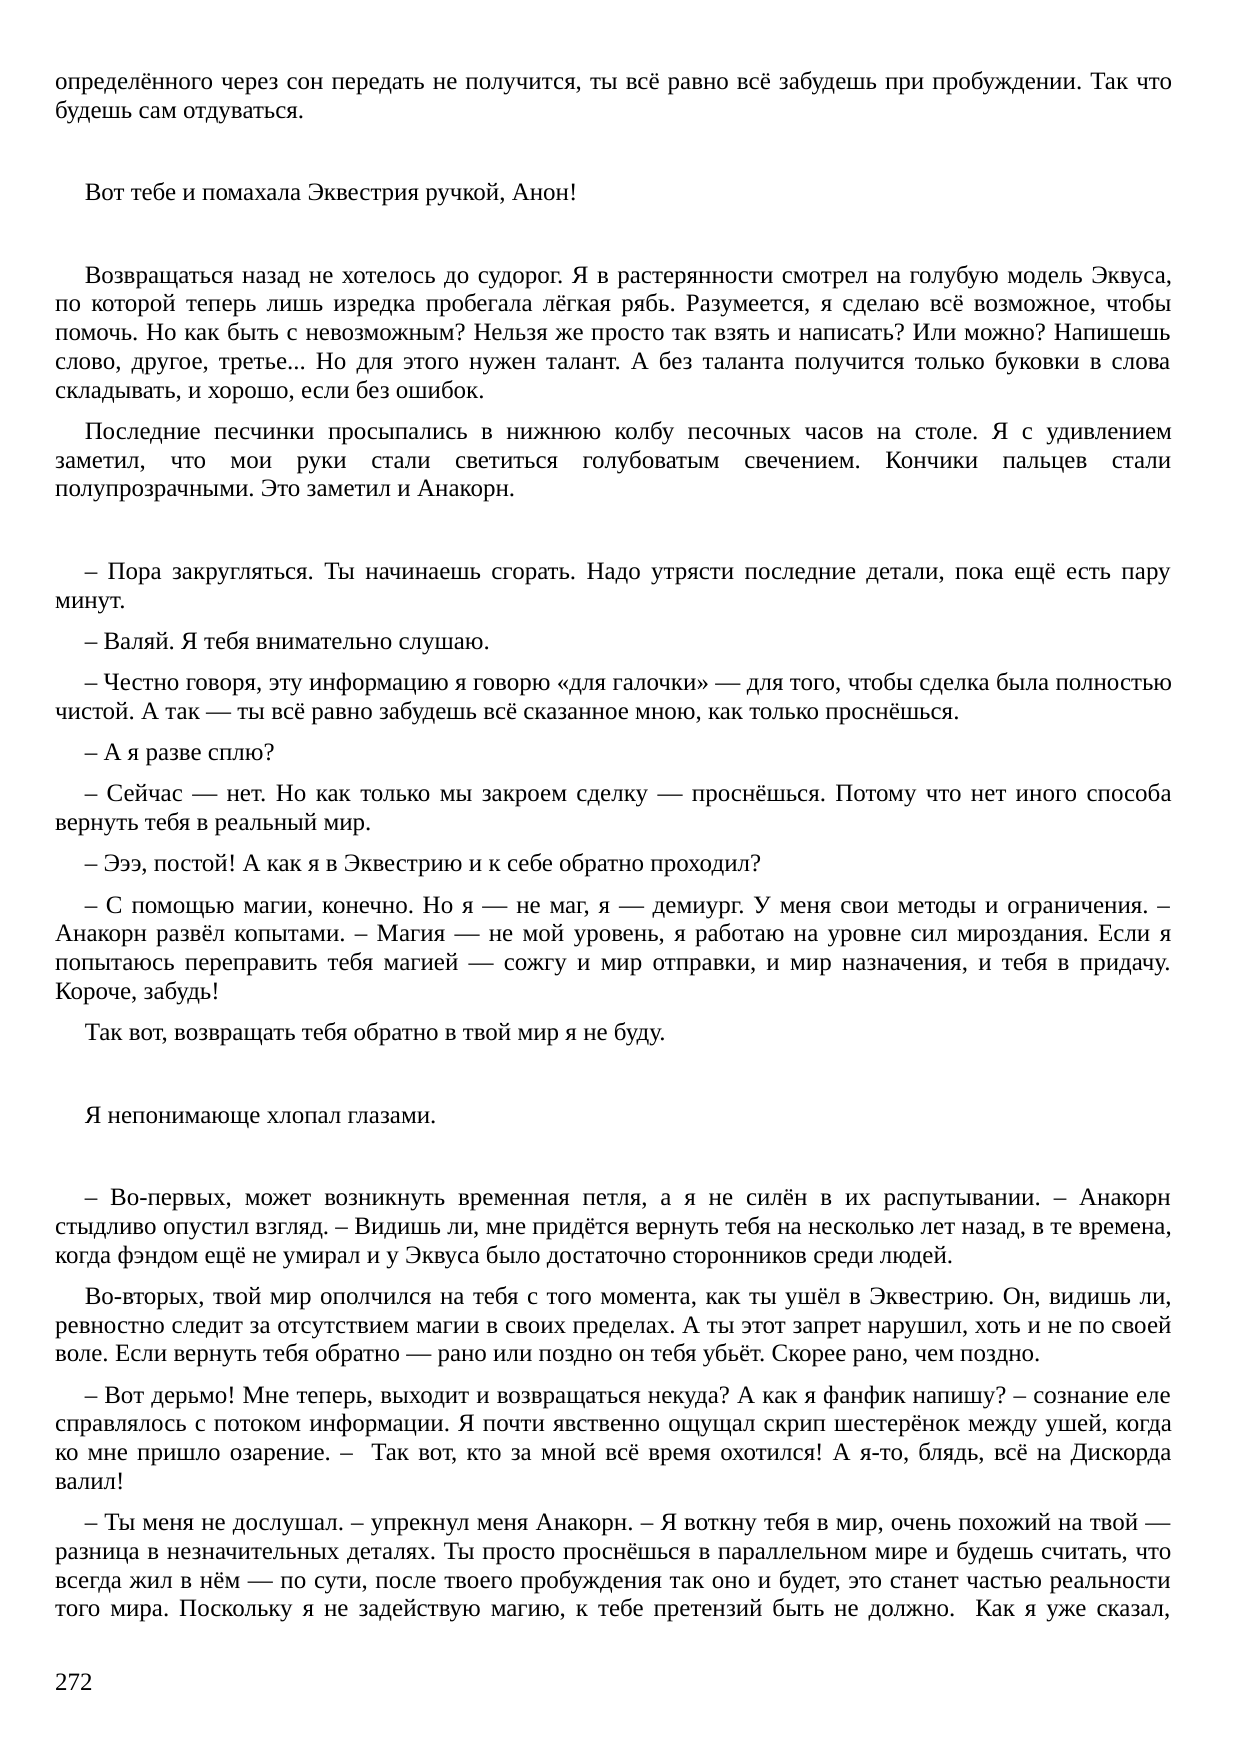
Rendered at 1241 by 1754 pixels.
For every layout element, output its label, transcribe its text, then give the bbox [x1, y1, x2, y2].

text Я непонимающе хлопал глазами. [55, 1100, 1173, 1128]
text определённого через сон передать не получится, ты всё равно всё забудешь при пробуждении. Так что будешь сам отдуваться. [55, 66, 1173, 123]
text – С помощью магии, конечно. Но я — не маг, я — демиург. У меня свои методы и ограничения. – Анакорн развёл копытами. – Магия — не мой уровень, я работаю на уровне сил мироздания. Если я попытаюсь переправить тебя магией — сожгу и мир отправки, и мир назначения, и тебя в придачу. Короче, забудь! [55, 890, 1173, 1005]
text Возвращаться назад не хотелось до судорог. Я в растерянности смотрел на голубую модель Эквуса, по которой теперь лишь изредка пробегала лёгкая рябь. Разумеется, я сделаю всё возможное, чтобы помочь. Но как быть с невозможным? Нельзя же просто так взять и написать? Или можно? Напишешь слово, другое, третье... Но для этого нужен талант. А без таланта получится только буковки в слова складывать, и хорошо, если без ошибок. [55, 260, 1173, 403]
text Во-вторых, твой мир ополчился на тебя с того момента, как ты ушёл в Эквестрию. Он, видишь ли, ревностно следит за отсутствием магии в своих пределах. А ты этот запрет нарушил, хоть и не по своей воле. Если вернуть тебя обратно — рано или поздно он тебя убьёт. Скорее рано, чем поздно. [55, 1281, 1173, 1367]
text – Валяй. Я тебя внимательно слушаю. [55, 626, 1173, 655]
text – Честно говоря, эту информацию я говорю «для галочки» — для того, чтобы сделка была полностью чистой. А так — ты всё равно забудешь всё сказанное мною, как только проснёшься. [55, 667, 1173, 725]
text – А я разве сплю? [55, 737, 1173, 766]
text Так вот, возвращать тебя обратно в твой мир я не буду. [55, 1017, 1173, 1046]
text Последние песчинки просыпались в нижнюю колбу песочных часов на столе. Я с удивлением заметил, что мои руки стали светиться голубоватым свечением. Кончики пальцев стали полупрозрачными. Это заметил и Анакорн. [55, 416, 1173, 502]
text – Эээ, постой! А как я в Эквестрию и к себе обратно проходил? [55, 848, 1173, 877]
text – Пора закругляться. Ты начинаешь сгорать. Надо утрясти последние детали, пока ещё есть пару минут. [55, 556, 1173, 613]
text – Вот дерьмо! Мне теперь, выходит и возвращаться некуда? А как я фанфик напишу? – сознание еле справлялось с потоком информации. Я почти явственно ощущал скрип шестерёнок между ушей, когда ко мне пришло озарение. – Так вот, кто за мной всё время охотился! А я-то, блядь, всё на Дискорда валил! [55, 1380, 1173, 1495]
text – Сейчас — нет. Но как только мы закроем сделку — проснёшься. Потому что нет иного способа вернуть тебя в реальный мир. [55, 778, 1173, 836]
text – Во-первых, может возникнуть временная петля, а я не силён в их распутывании. – Анакорн стыдливо опустил взгляд. – Видишь ли, мне придётся вернуть тебя на несколько лет назад, в те времена, когда фэндом ещё не умирал и у Эквуса было достаточно сторонников среди людей. [55, 1182, 1173, 1268]
text Вот тебе и помахала Эквестрия ручкой, Анон! [55, 177, 1173, 206]
text – Ты меня не дослушал. – упрекнул меня Анакорн. – Я воткну тебя в мир, очень похожий на твой — разница в незначительных деталях. Ты просто проснёшься в параллельном мире и будешь считать, что всегда жил в нём — по сути, после твоего пробуждения так оно и будет, это станет частью реальности того мира. Поскольку я не задействую магию, к тебе претензий быть не должно. Как я уже сказал, [55, 1507, 1173, 1622]
